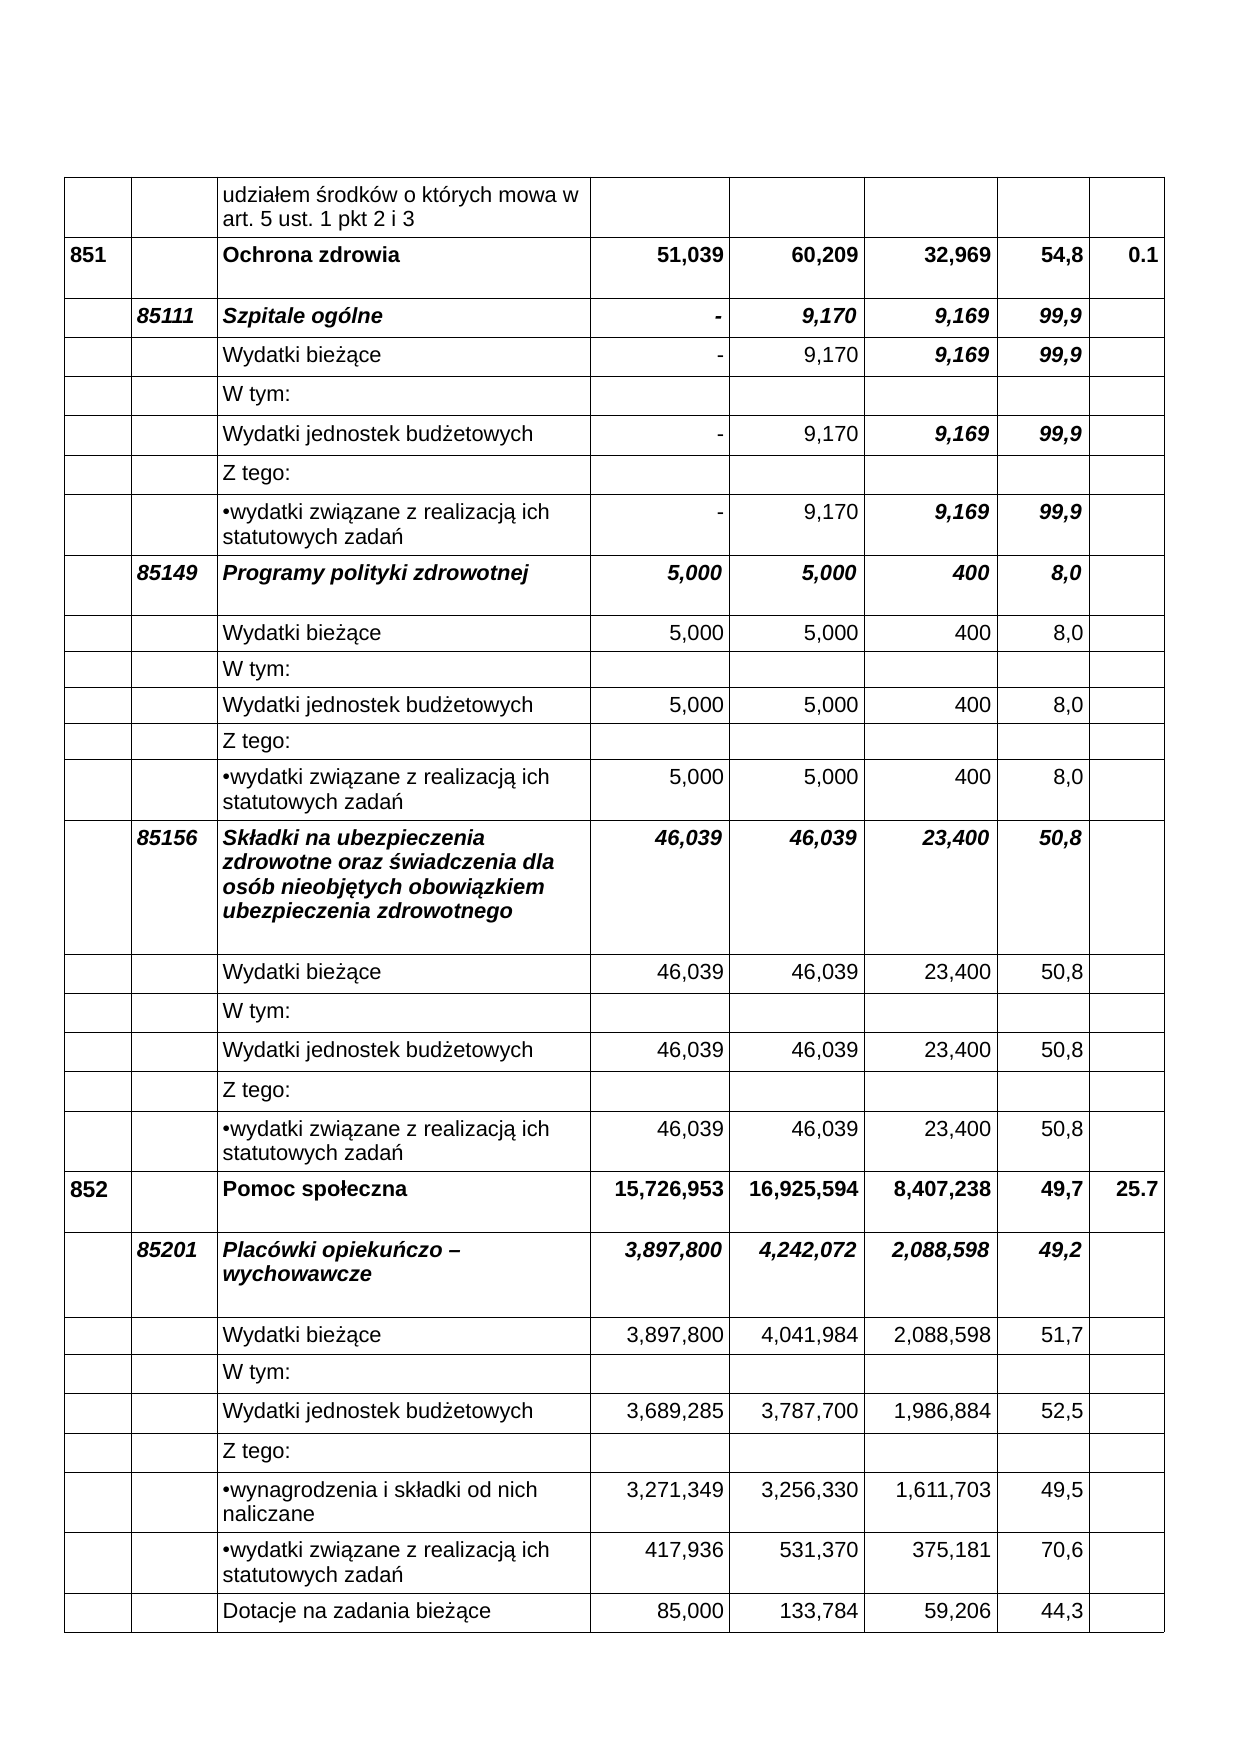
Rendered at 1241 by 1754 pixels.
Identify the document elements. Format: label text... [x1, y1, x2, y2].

table_cell 23 400 [865, 821, 997, 954]
table_cell 60 209 [730, 238, 864, 298]
table_cell Wydatki jednostek budżetowych [218, 416, 590, 455]
table_cell wydatki związane z realizacją ich statutowych zadań [218, 760, 590, 820]
table_cell 23 400 [865, 955, 997, 993]
table_cell [1090, 1533, 1164, 1593]
table_cell [132, 616, 217, 651]
table_cell [65, 1033, 131, 1071]
table_cell 51,7 [998, 1318, 1089, 1354]
table_cell W tym: [218, 377, 590, 415]
table_cell 8 407 238 [865, 1172, 997, 1232]
table_cell 2 088 598 [865, 1318, 997, 1354]
table_cell [1090, 1233, 1164, 1317]
table_cell [65, 994, 131, 1032]
table_cell 4 242 072 [730, 1233, 864, 1317]
table_cell [1090, 299, 1164, 337]
table_cell [132, 377, 217, 415]
table_cell 9 169 [865, 416, 997, 455]
table_cell - [591, 495, 729, 554]
table_cell W tym: [218, 994, 590, 1032]
table_cell [865, 178, 997, 237]
table_cell [591, 456, 729, 494]
table_cell [65, 416, 131, 455]
table_cell Wydatki bieżące [218, 616, 590, 651]
table_cell [730, 178, 864, 237]
table_cell W tym: [218, 652, 590, 687]
table_cell 9 170 [730, 299, 864, 337]
table_cell 9 170 [730, 495, 864, 554]
table_cell 49,5 [998, 1473, 1089, 1532]
table_cell [65, 688, 131, 723]
table_cell 1 611 703 [865, 1473, 997, 1532]
table_cell [998, 377, 1089, 415]
table_cell [132, 688, 217, 723]
table_cell [1090, 821, 1164, 954]
table_cell 46 039 [591, 1112, 729, 1171]
table_cell [65, 724, 131, 759]
table_cell 531 370 [730, 1533, 864, 1593]
table_cell [730, 456, 864, 494]
table_cell wydatki związane z realizacją ich statutowych zadań [218, 495, 590, 554]
table_cell [65, 821, 131, 954]
table_cell [65, 456, 131, 494]
table_cell [591, 1434, 729, 1472]
table_cell [865, 1072, 997, 1111]
table_cell 15 726 953 [591, 1172, 729, 1232]
table_cell [65, 377, 131, 415]
table_cell [730, 1434, 864, 1472]
table_cell udziałem środków o których mowa w art. 5 ust. 1 pkt 2 i 3 [218, 178, 590, 237]
table_cell 25,7 [1090, 1172, 1164, 1232]
table_cell W tym: [218, 1355, 590, 1393]
table_cell 8,0 [998, 616, 1089, 651]
table_cell Z tego: [218, 1072, 590, 1111]
table_cell [65, 1112, 131, 1171]
table_cell [730, 724, 864, 759]
table_cell 8,0 [998, 688, 1089, 723]
table_cell 5 000 [730, 616, 864, 651]
table_cell [65, 556, 131, 615]
table_cell [132, 760, 217, 820]
table_cell [865, 1355, 997, 1393]
table_cell [998, 724, 1089, 759]
table_cell [132, 1533, 217, 1593]
table_cell [730, 652, 864, 687]
table_cell 9 169 [865, 299, 997, 337]
table_cell [65, 1318, 131, 1354]
table_cell - [591, 416, 729, 455]
table_cell [1090, 556, 1164, 615]
table_cell [1090, 994, 1164, 1032]
table_cell 133 784 [730, 1594, 864, 1632]
table_cell [1090, 1318, 1164, 1354]
table_cell [998, 994, 1089, 1032]
table_cell 99,9 [998, 495, 1089, 554]
table_cell [865, 377, 997, 415]
table_cell Wydatki bieżące [218, 1318, 590, 1354]
table_cell [865, 724, 997, 759]
table_cell 46 039 [730, 1033, 864, 1071]
table_cell [132, 1594, 217, 1632]
table_cell 49,7 [998, 1172, 1089, 1232]
table_cell 85149 [132, 556, 217, 615]
table_cell Wydatki jednostek budżetowych [218, 1394, 590, 1432]
table_cell 400 [865, 760, 997, 820]
table_cell [1090, 495, 1164, 554]
table_cell [65, 1473, 131, 1532]
table_cell 52,5 [998, 1394, 1089, 1432]
table_cell 50,8 [998, 955, 1089, 993]
table_cell 8,0 [998, 556, 1089, 615]
table_cell [1090, 338, 1164, 376]
table_cell 852 [65, 1172, 131, 1232]
table_cell [65, 338, 131, 376]
table_cell 3 271 349 [591, 1473, 729, 1532]
table_cell 400 [865, 616, 997, 651]
table_cell [65, 760, 131, 820]
table_cell 3 689 285 [591, 1394, 729, 1432]
table_cell Szpitale ogólne [218, 299, 590, 337]
table_cell 51 039 [591, 238, 729, 298]
table_cell [1090, 955, 1164, 993]
table_cell Z tego: [218, 1434, 590, 1472]
table_cell [132, 1318, 217, 1354]
table_cell [1090, 616, 1164, 651]
table_cell [65, 1434, 131, 1472]
table_cell wydatki związane z realizacją ich statutowych zadań [218, 1112, 590, 1171]
table_cell [1090, 652, 1164, 687]
table_cell [132, 652, 217, 687]
table_cell [65, 299, 131, 337]
table_cell 23 400 [865, 1033, 997, 1071]
table_cell 5 000 [591, 760, 729, 820]
table_cell 5 000 [730, 688, 864, 723]
table_cell Wydatki bieżące [218, 338, 590, 376]
table_cell [65, 652, 131, 687]
table_cell [998, 652, 1089, 687]
table_cell [1090, 416, 1164, 455]
table_cell [591, 1355, 729, 1393]
table_cell [132, 338, 217, 376]
table_cell Programy polityki zdrowotnej [218, 556, 590, 615]
table_cell 2 088 598 [865, 1233, 997, 1317]
table_cell [132, 1172, 217, 1232]
table_cell 8,0 [998, 760, 1089, 820]
table_cell Wydatki bieżące [218, 955, 590, 993]
table_cell [730, 1072, 864, 1111]
table_cell 3 787 700 [730, 1394, 864, 1432]
table_cell [65, 616, 131, 651]
table_cell Z tego: [218, 724, 590, 759]
table_cell 85 000 [591, 1594, 729, 1632]
table_cell [65, 495, 131, 554]
table_cell 85156 [132, 821, 217, 954]
table_cell 85111 [132, 299, 217, 337]
table_cell [730, 1355, 864, 1393]
table_cell 46 039 [591, 955, 729, 993]
table_cell [132, 416, 217, 455]
table_cell 46 039 [591, 1033, 729, 1071]
table_cell 99,9 [998, 299, 1089, 337]
table_cell 375 181 [865, 1533, 997, 1593]
table_cell [132, 456, 217, 494]
table_cell 9 169 [865, 495, 997, 554]
table_cell 46 039 [730, 1112, 864, 1171]
table_cell [65, 1072, 131, 1111]
table_cell [865, 994, 997, 1032]
table_cell [1090, 1473, 1164, 1532]
table_cell [1090, 1072, 1164, 1111]
table_cell 59 206 [865, 1594, 997, 1632]
table_cell 99,9 [998, 416, 1089, 455]
table_cell 400 [865, 688, 997, 723]
table_cell 70,6 [998, 1533, 1089, 1593]
table_cell [65, 1233, 131, 1317]
table_cell [591, 1072, 729, 1111]
table_cell 3 256 330 [730, 1473, 864, 1532]
table_cell [65, 1594, 131, 1632]
table_cell [865, 652, 997, 687]
table_cell 400 [865, 556, 997, 615]
table_cell Składki na ubezpieczenia zdrowotne oraz świadczenia dla osób nieobjętych obowiązkiem ubezpieczenia zdrowotnego [218, 821, 590, 954]
table_cell Placówki opiekuńczo – wychowawcze [218, 1233, 590, 1317]
table_cell [132, 955, 217, 993]
table_cell [1090, 1033, 1164, 1071]
table_cell [132, 994, 217, 1032]
table_cell 44,3 [998, 1594, 1089, 1632]
table_cell 50,8 [998, 1033, 1089, 1071]
table_cell 417 936 [591, 1533, 729, 1593]
table_cell Wydatki jednostek budżetowych [218, 1033, 590, 1071]
table_cell 4 041 984 [730, 1318, 864, 1354]
table_cell 9 170 [730, 416, 864, 455]
table_cell 32 969 [865, 238, 997, 298]
table_cell [65, 955, 131, 993]
table_cell 54,8 [998, 238, 1089, 298]
table_cell 49,2 [998, 1233, 1089, 1317]
table_cell [132, 495, 217, 554]
table_cell [1090, 456, 1164, 494]
table_cell 5 000 [730, 760, 864, 820]
table_cell [132, 1355, 217, 1393]
table_cell 50,8 [998, 1112, 1089, 1171]
table_cell Wydatki jednostek budżetowych [218, 688, 590, 723]
table_cell - [591, 299, 729, 337]
table_cell 99,9 [998, 338, 1089, 376]
table_cell 1 986 884 [865, 1394, 997, 1432]
table_cell 9 170 [730, 338, 864, 376]
table_cell [591, 652, 729, 687]
table_cell Pomoc społeczna [218, 1172, 590, 1232]
table_cell [998, 1072, 1089, 1111]
table_cell wynagrodzenia i składki od nich naliczane [218, 1473, 590, 1532]
table_cell [865, 1434, 997, 1472]
table_cell wydatki związane z realizacją ich statutowych zadań [218, 1533, 590, 1593]
table_cell Z tego: [218, 456, 590, 494]
table_cell 16 925 594 [730, 1172, 864, 1232]
table_cell 46 039 [730, 955, 864, 993]
table_cell [132, 724, 217, 759]
table_cell 5 000 [591, 616, 729, 651]
table_cell 9 169 [865, 338, 997, 376]
table_cell 85201 [132, 1233, 217, 1317]
table_cell [1090, 724, 1164, 759]
table_cell [65, 1533, 131, 1593]
table_cell 46 039 [730, 821, 864, 954]
table_cell [132, 1033, 217, 1071]
table_cell 5 000 [591, 688, 729, 723]
table_cell 0,1 [1090, 238, 1164, 298]
table_cell [591, 994, 729, 1032]
table_cell [1090, 1112, 1164, 1171]
table_cell [1090, 1394, 1164, 1432]
table_cell [1090, 178, 1164, 237]
table_cell [132, 1112, 217, 1171]
table_cell [865, 456, 997, 494]
table_cell [132, 1394, 217, 1432]
table_cell [998, 456, 1089, 494]
table_cell [1090, 760, 1164, 820]
table_cell [132, 1072, 217, 1111]
table_cell [998, 178, 1089, 237]
table_cell [65, 178, 131, 237]
table_cell [1090, 1434, 1164, 1472]
table_cell [591, 724, 729, 759]
table_cell [1090, 377, 1164, 415]
table_cell [132, 178, 217, 237]
table_cell 3 897 800 [591, 1318, 729, 1354]
table_cell [132, 238, 217, 298]
table_cell [998, 1434, 1089, 1472]
table_cell 50,8 [998, 821, 1089, 954]
table_cell [730, 377, 864, 415]
table_cell [65, 1394, 131, 1432]
table_cell 23 400 [865, 1112, 997, 1171]
table_cell [1090, 688, 1164, 723]
table_cell 46 039 [591, 821, 729, 954]
table_cell Ochrona zdrowia [218, 238, 590, 298]
table_cell [591, 178, 729, 237]
table_cell [730, 994, 864, 1032]
table_cell [998, 1355, 1089, 1393]
table_cell 5 000 [730, 556, 864, 615]
table_cell [1090, 1594, 1164, 1632]
table_cell - [591, 338, 729, 376]
table_cell [132, 1473, 217, 1532]
table_cell Dotacje na zadania bieżące [218, 1594, 590, 1632]
table_cell [65, 1355, 131, 1393]
table_cell [132, 1434, 217, 1472]
table_cell [1090, 1355, 1164, 1393]
table_cell 3 897 800 [591, 1233, 729, 1317]
table_cell [591, 377, 729, 415]
table_cell 851 [65, 238, 131, 298]
table_cell 5 000 [591, 556, 729, 615]
